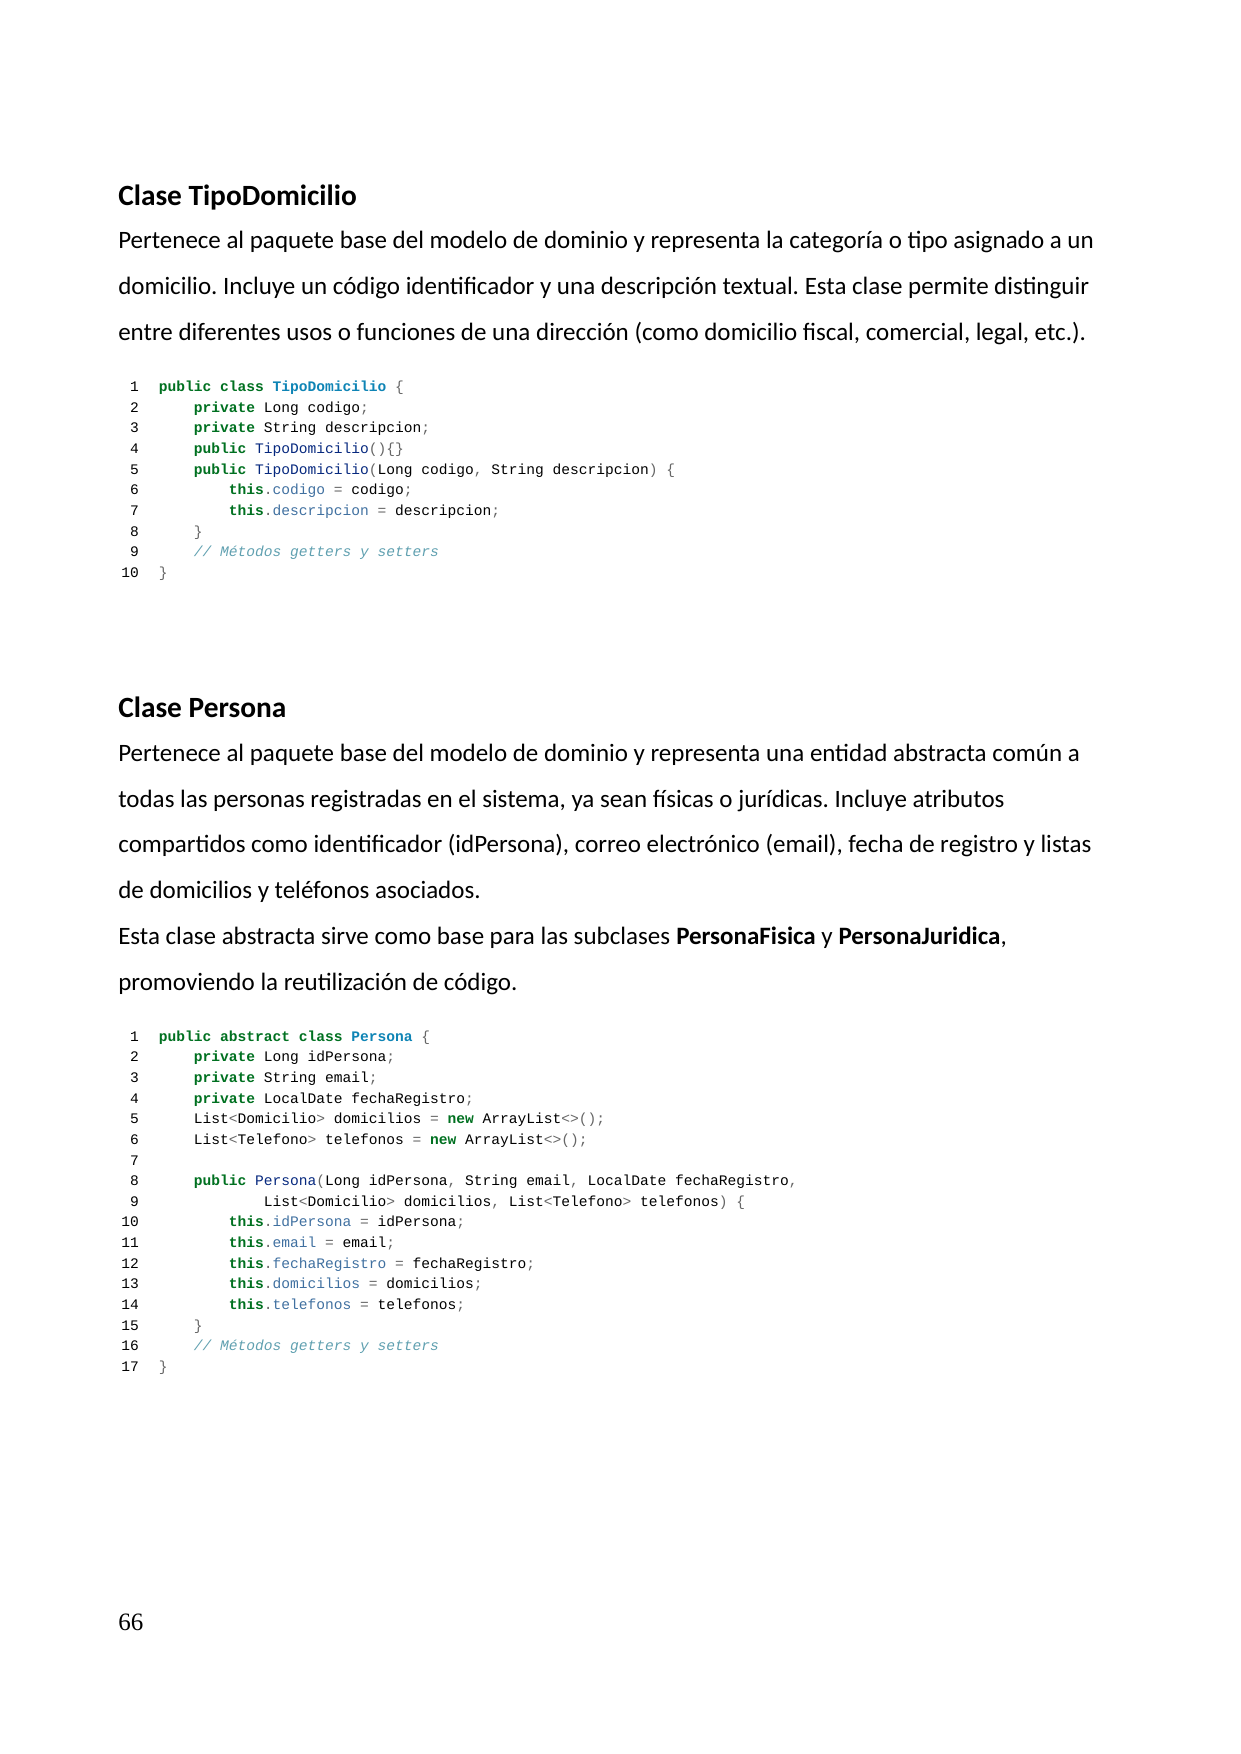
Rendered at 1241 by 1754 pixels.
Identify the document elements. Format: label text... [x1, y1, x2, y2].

table_header public abstract class Persona { private Long idPersona; private String email; private LocalDate fechaRegistro; List<Domicilio> domicilios = new ArrayList<>(); List<Telefono> telefonos = new ArrayList<>(); public Persona(Long idPersona, String email, LocalDate fechaRegistro, List<Domicilio> domicilios, List<Telefono> telefonos) { this.idPersona = idPersona; this.email = email; this.fechaRegistro = fechaRegistro; this.domicilios = domicilios; this.telefonos = telefonos; } // Métodos getters y setters } [156, 1026, 1096, 1408]
table_header public class TipoDomicilio { private Long codigo; private String descripcion; public TipoDomicilio(){} public TipoDomicilio(Long codigo, String descripcion) { this.codigo = codigo; this.descripcion = descripcion; } // Métodos getters y setters } [156, 376, 909, 614]
text Pertenece al paquete base del modelo de dominio y representa una entidad abstracta común a todas las personas registradas en el sistema, ya sean físicas o jurídicas. Incluye atributos compartidos como identificador (idPersona), correo electrónico (email), fecha de registro y listas de domicilios y teléfonos asociados. Esta clase abstracta sirve como base para las subclases PersonaFisica y PersonaJuridica, promoviendo la reutilización de código. [118, 737, 1122, 996]
table_header 1 2 3 4 5 6 7 8 9 10 [118, 376, 156, 614]
table_header 1 2 3 4 5 6 7 8 9 10 11 12 13 14 15 16 17 [118, 1026, 156, 1408]
text Pertenece al paquete base del modelo de dominio y representa la categoría o tipo asignado a un domicilio. Incluye un código identificador y una descripción textual. Esta clase permite distinguir entre diferentes usos o funciones de una dirección (como domicilio fiscal, comercial, legal, etc.). [118, 225, 1122, 347]
subtitle Clase Persona [118, 689, 1122, 725]
subtitle Clase TipoDomicilio [118, 176, 1122, 212]
